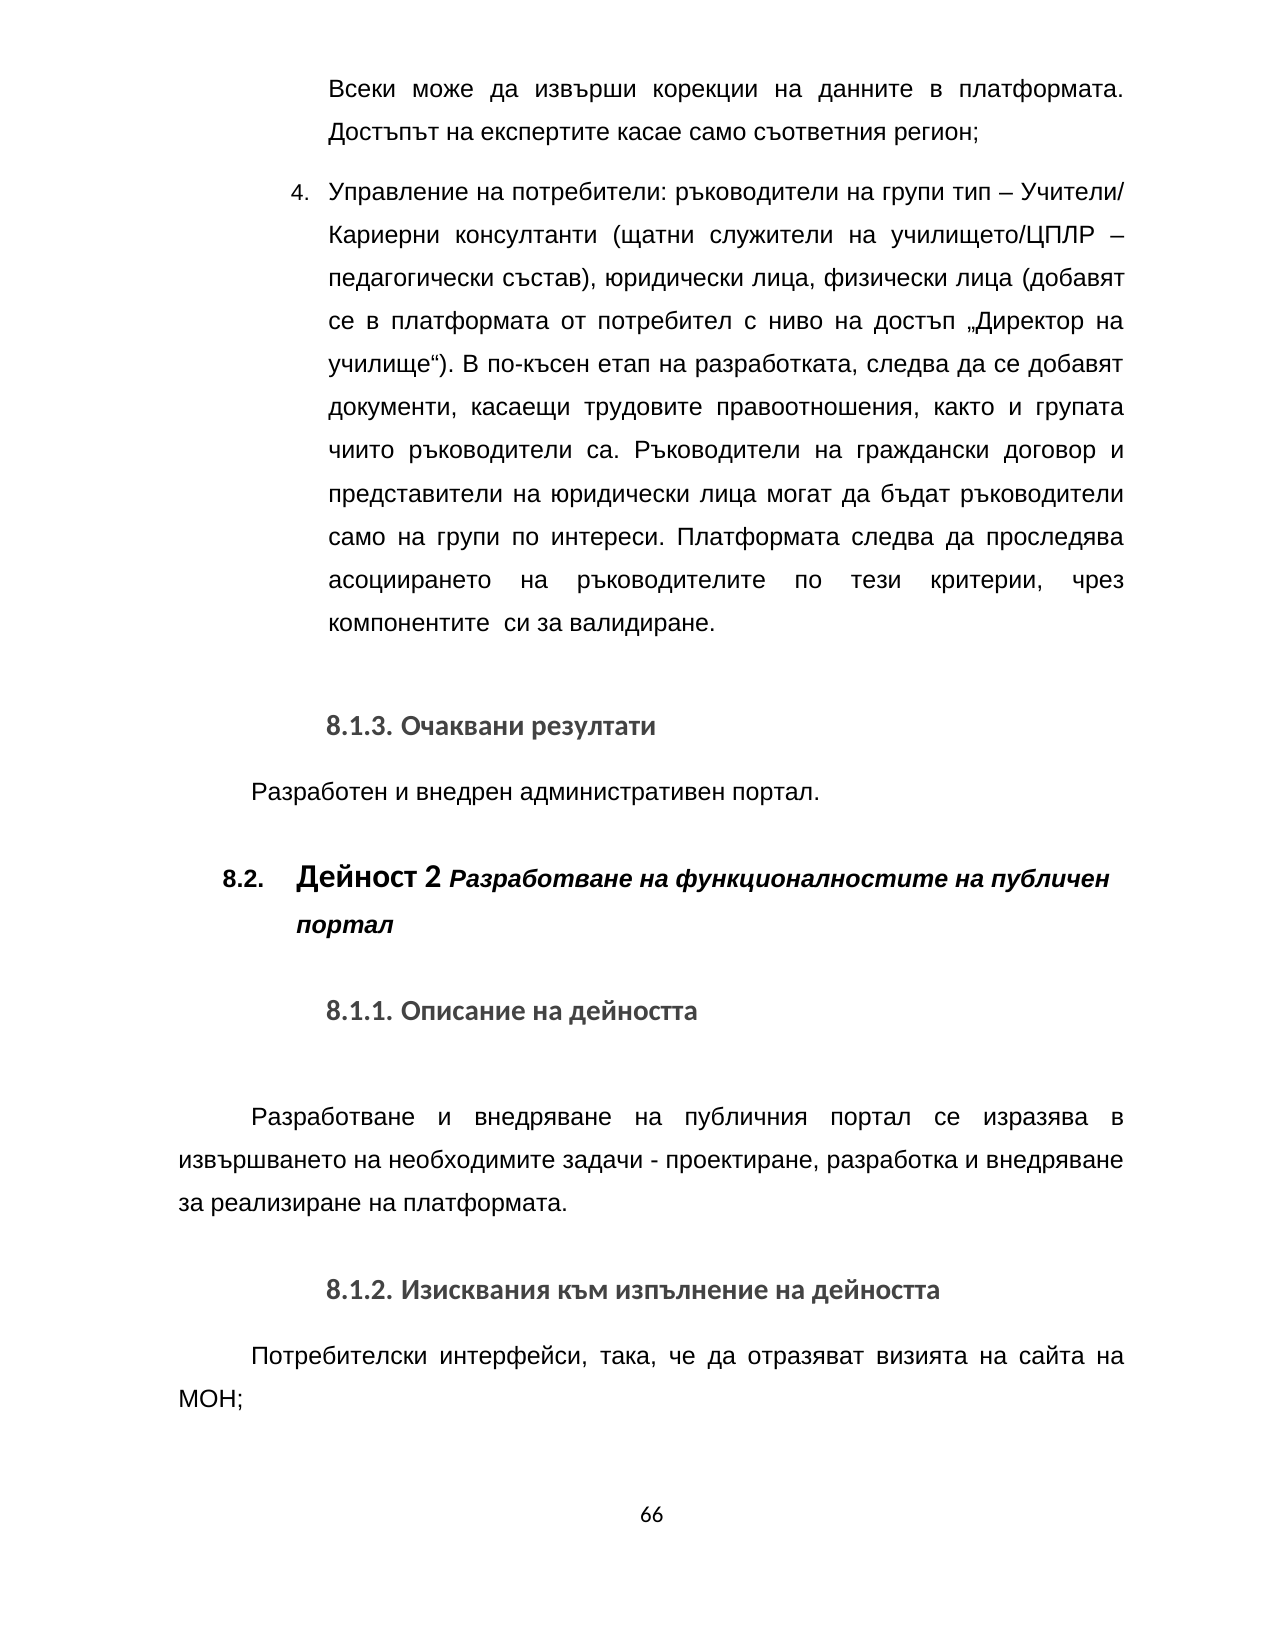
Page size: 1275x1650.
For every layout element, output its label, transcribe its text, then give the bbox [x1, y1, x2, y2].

text Разработване и внедряване на публичния портал се изразява в извършването на необходимите задачи - проектиране, разработка и внедряване за реализиране на платформата. [178, 1102, 1125, 1217]
subtitle Очаквани резултати [326, 707, 1125, 743]
subtitle Изисквания към изпълнение на дейността [326, 1271, 1125, 1307]
list Управление на потребители: ръководители на групи тип – Учители/ Кариерни консултанти (щатни служители на училището/ЦПЛР – педагогически състав), юридически лица, физически лица (добавят се в платформата от потребител с ниво на достъп „Директор на училище“). В по-късен етап на разработката, следва да се добавят документи, касаещи трудовите правоотношения, както и групата чиито ръководители са. Ръководители на граждански договор и представители на юридически лица могат да бъдат ръководители само на групи по интереси. Платформата следва да проследява асоциирането на ръководителите по тези критерии, чрез компонентите си за валидиране. [291, 177, 1125, 637]
text Разработен и внедрен административен портал. [178, 777, 1125, 806]
list Всеки може да извърши корекции на данните в платформата. Достъпът на експертите касае само съответния регион; [291, 74, 1125, 146]
subtitle Дейност 2 Разработване на функционалностите на публичен портал [222, 855, 1125, 939]
text Потребителски интерфейси, така, че да отразяват визията на сайта на МОН; [178, 1341, 1125, 1413]
subtitle Описание на дейността [326, 992, 1125, 1028]
